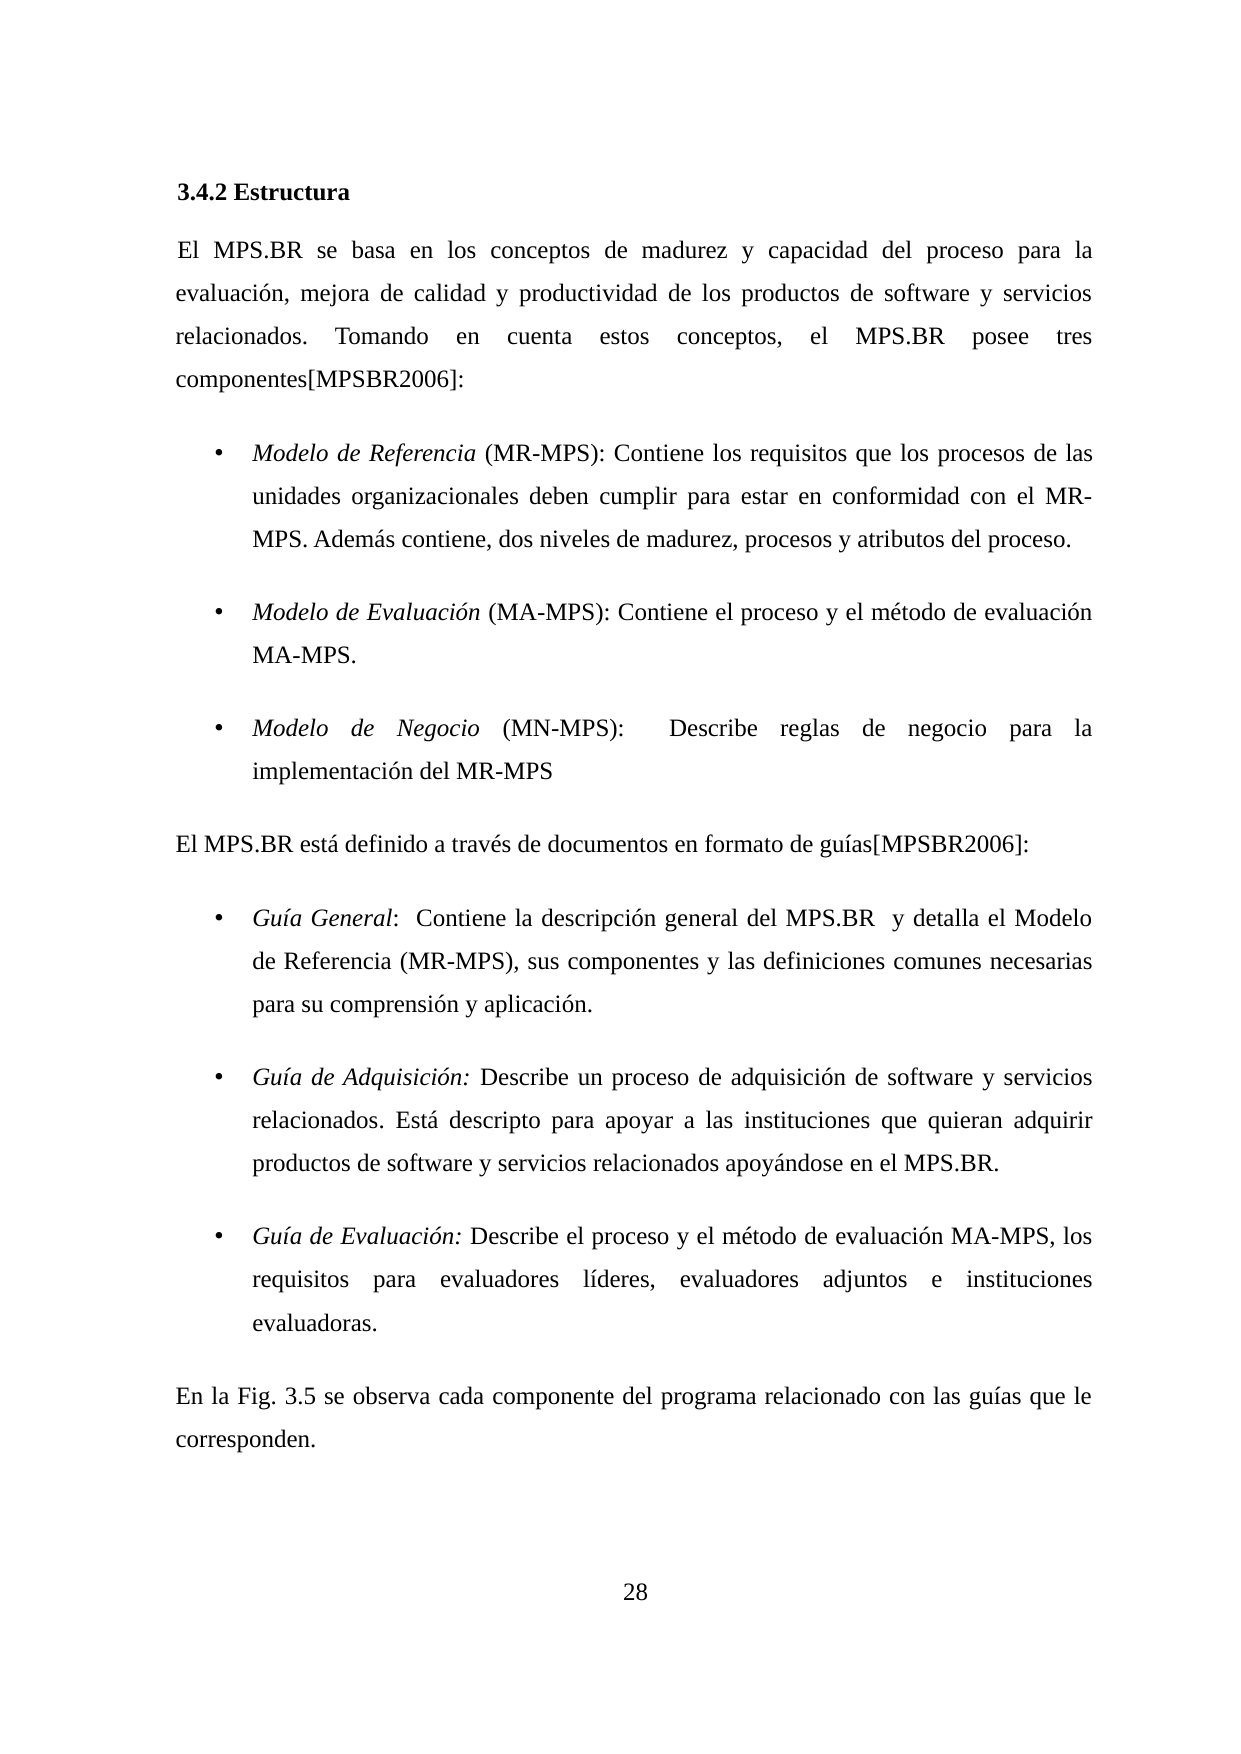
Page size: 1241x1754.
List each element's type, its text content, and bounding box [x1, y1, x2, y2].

list Modelo de Referencia (MR-MPS): Contiene los requisitos que los procesos de las unidades organizacionales deben cumplir para estar en conformidad con el MR-MPS. Además contiene, dos niveles de madurez, procesos y atributos del proceso. [214, 438, 1093, 553]
list El MPS.BR está definido a través de documentos en formato de guías[MPSBR2006]: [175, 829, 1093, 858]
list Guía de Adquisición: Describe un proceso de adquisición de software y servicios relacionados. Está descripto para apoyar a las instituciones que quieran adquirir productos de software y servicios relacionados apoyándose en el MPS.BR. [214, 1062, 1093, 1177]
list Modelo de Evaluación (MA-MPS): Contiene el proceso y el método de evaluación MA-MPS. [214, 597, 1093, 669]
list Guía General: Contiene la descripción general del MPS.BR y detalla el Modelo de Referencia (MR-MPS), sus componentes y las definiciones comunes necesarias para su comprensión y aplicación. [214, 903, 1093, 1018]
text 3.4.2 Estructura [177, 177, 1093, 206]
text El MPS.BR se basa en los conceptos de madurez y capacidad del proceso para la evaluación, mejora de calidad y productividad de los productos de software y servicios relacionados. Tomando en cuenta estos conceptos, el MPS.BR posee tres componentes[MPSBR2006]: [175, 235, 1093, 393]
list Modelo de Negocio (MN-MPS): Describe reglas de negocio para la implementación del MR-MPS [214, 713, 1093, 785]
list Guía de Evaluación: Describe el proceso y el método de evaluación MA-MPS, los requisitos para evaluadores líderes, evaluadores adjuntos e instituciones evaluadoras. [214, 1221, 1093, 1336]
list En la Fig. 3.5 se observa cada componente del programa relacionado con las guías que le corresponden. [175, 1381, 1093, 1453]
